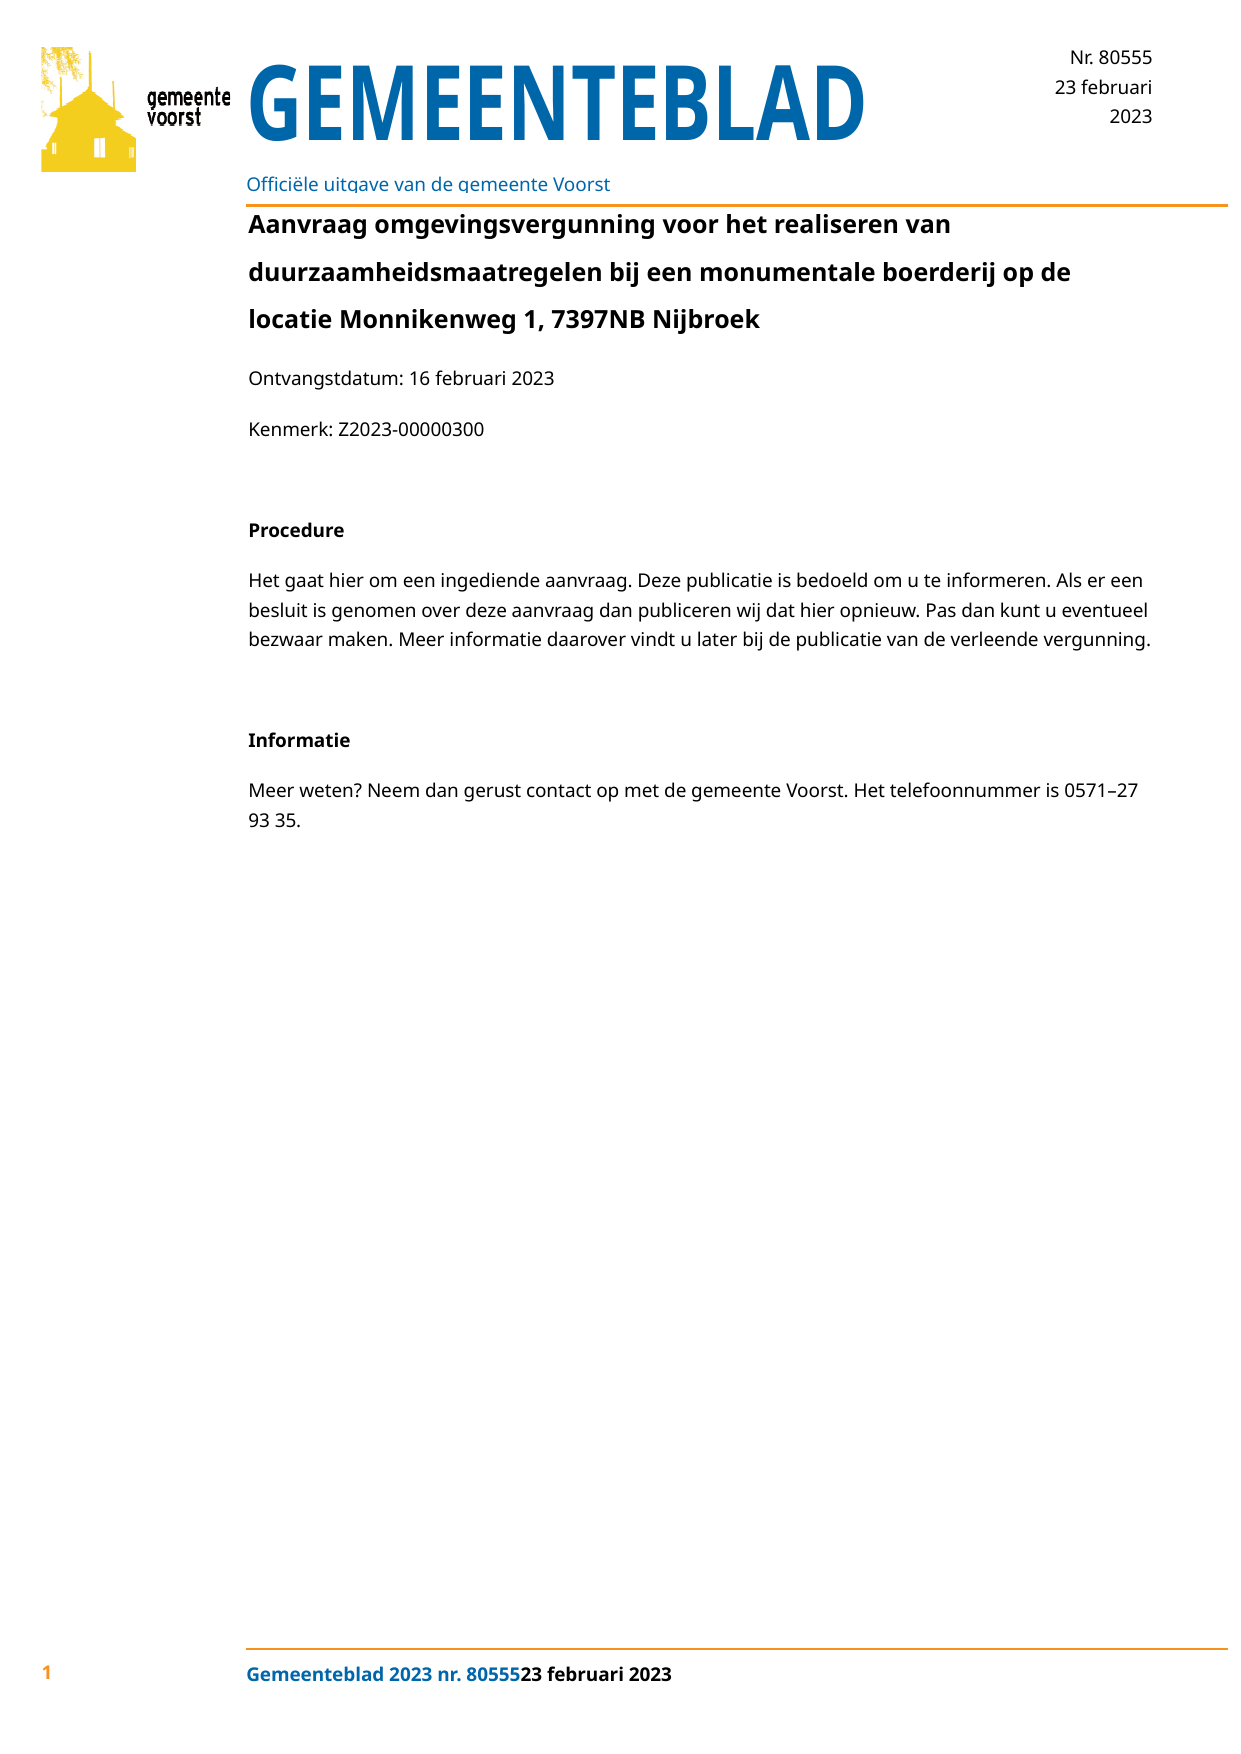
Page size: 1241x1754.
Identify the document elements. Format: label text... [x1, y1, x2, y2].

text Het gaat hier om een ingediende aanvraag. Deze publicatie is bedoeld om u te informeren. Als er een besluit is genomen over deze aanvraag dan publiceren wij dat hier opnieuw. Pas dan kunt u eventueel bezwaar maken. Meer informatie daarover vindt u later bij de publicatie van de verleende vergunning. [248, 567, 1152, 652]
text Procedure [248, 517, 1152, 542]
text Ontvangstdatum: 16 februari 2023 [248, 366, 1152, 391]
text Meer weten? Neem dan gerust contact op met de gemeente Voorst. Het telefoonnummer is 0571–27 93 35. [248, 778, 1152, 833]
text Aanvraag omgevingsvergunning voor het realiseren van duurzaamheidsmaatregelen bij een monumentale boerderij op de locatie Monnikenweg 1, 7397NB Nijbroek [248, 207, 1152, 336]
text Informatie [248, 727, 1152, 753]
text Kenmerk: Z2023-00000300 [248, 416, 1152, 442]
picture [41, 47, 231, 172]
